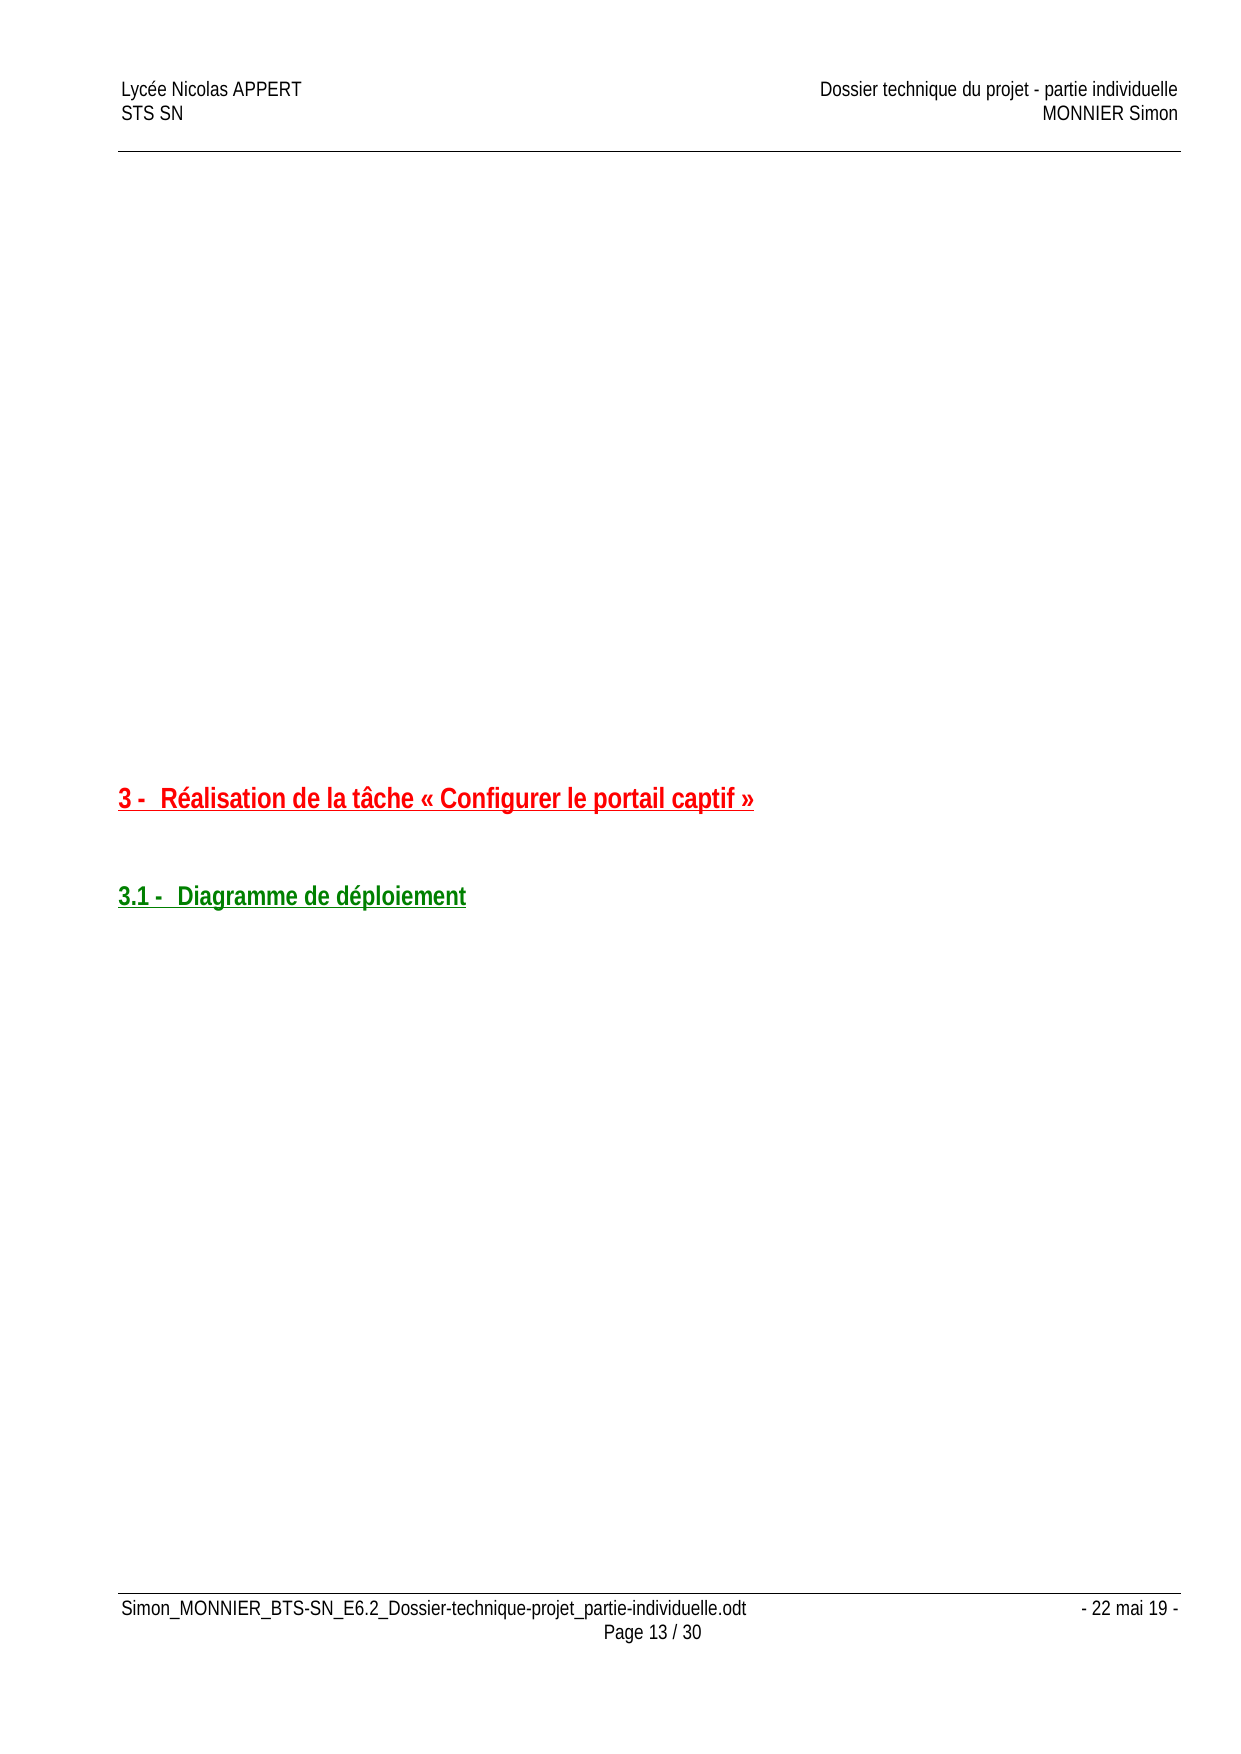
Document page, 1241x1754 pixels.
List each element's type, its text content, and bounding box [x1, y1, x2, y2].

subtitle Diagramme de déploiement [118, 879, 1181, 911]
subtitle Réalisation de la tâche « Configurer le portail captif » [118, 781, 1181, 814]
